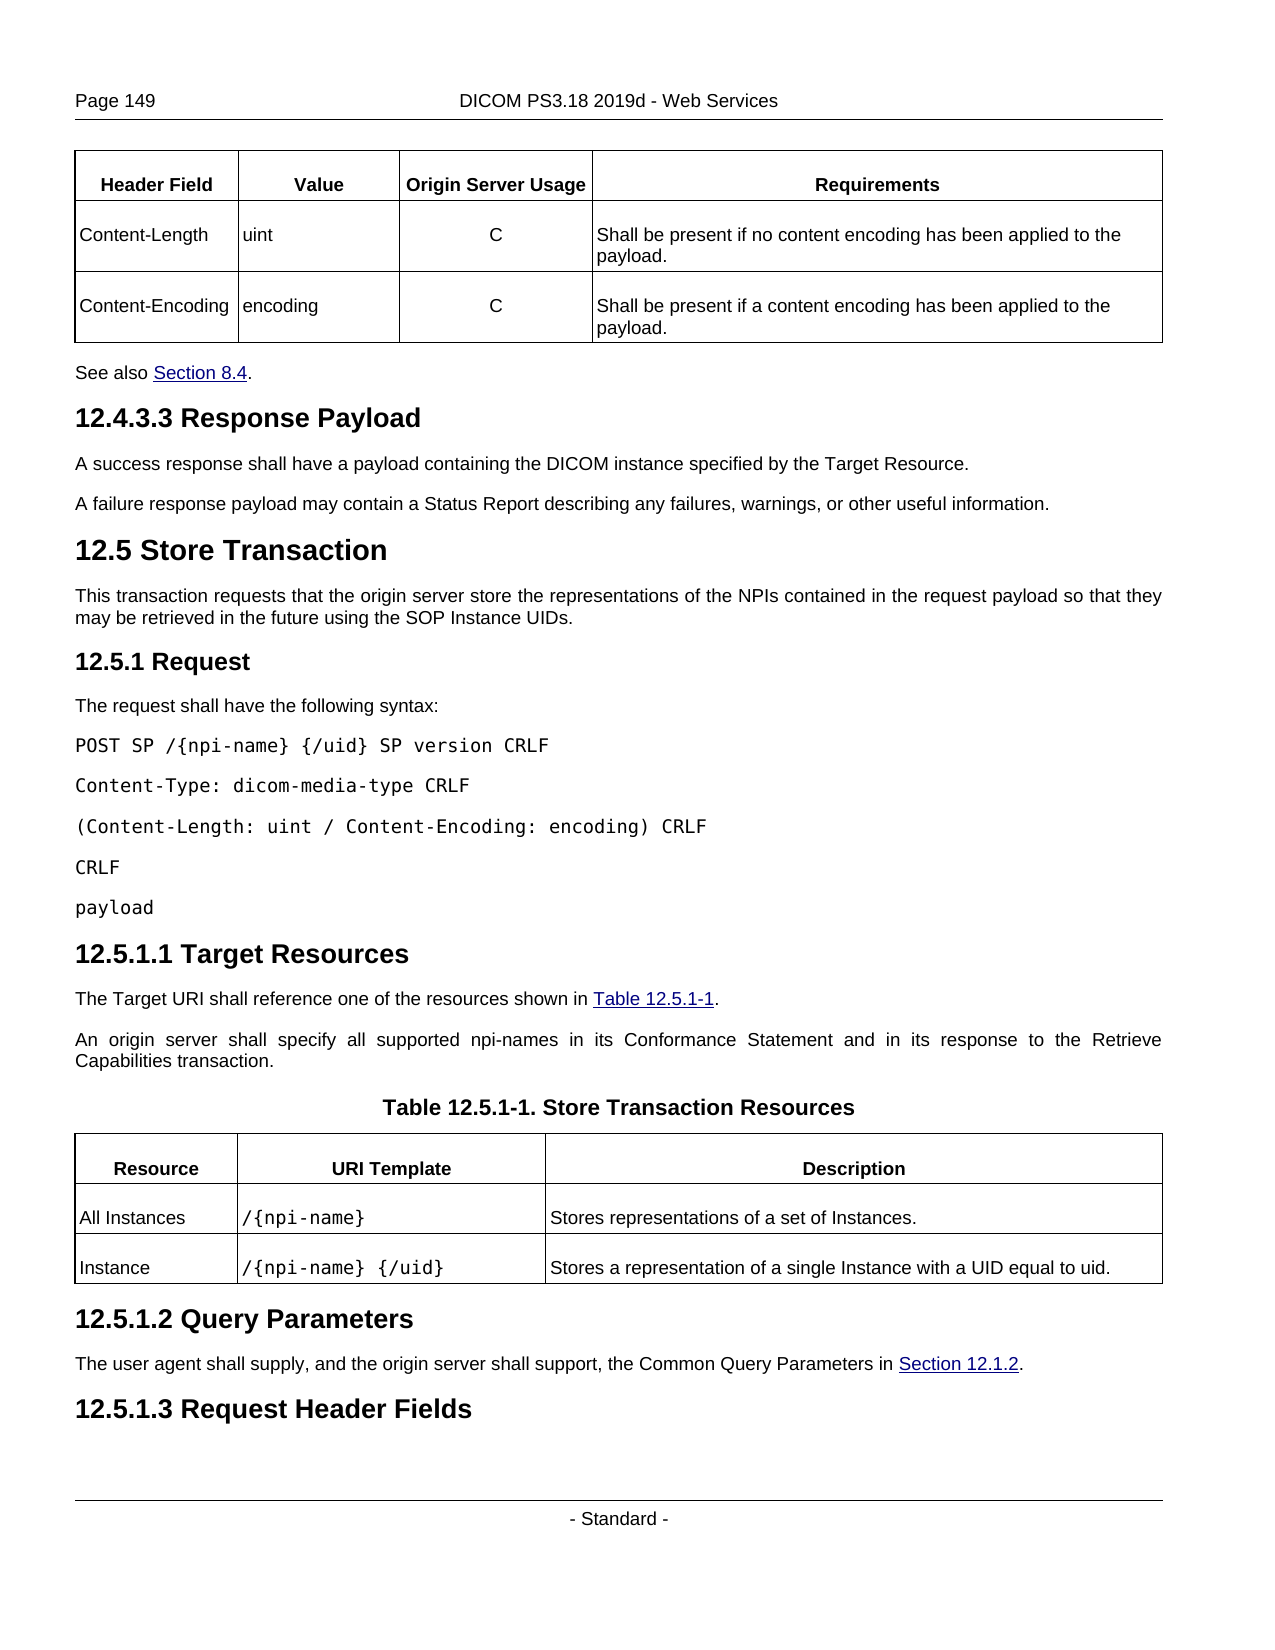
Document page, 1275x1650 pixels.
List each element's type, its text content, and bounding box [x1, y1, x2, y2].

table_cell Content-Length [76, 201, 238, 271]
table_cell Stores a representation of a single Instance with a UID equal to uid. [546, 1234, 1162, 1283]
table_cell Content-Encoding [76, 272, 238, 342]
text A failure response payload may contain a Status Report describing any failures, warnings, or other useful information. [75, 493, 1162, 514]
text CRLF [75, 857, 1162, 879]
text payload [75, 897, 1162, 919]
table_cell Shall be present if no content encoding has been applied to the payload. [593, 201, 1162, 271]
text The user agent shall supply, and the origin server shall support, the Common Query Parameters in Section 12.1.2. [75, 1353, 1162, 1374]
text The request shall have the following syntax: [75, 694, 1162, 716]
table_header Header Field [76, 151, 238, 200]
text POST SP /{npi-name} {/uid} SP version CRLF [75, 735, 1162, 757]
table_header Requirements [593, 151, 1162, 200]
table_header Resource [76, 1134, 237, 1183]
table_header Value [239, 151, 399, 200]
text This transaction requests that the origin server store the representations of the NPIs contained in the request payload so that they may be retrieved in the future using the SOP Instance UIDs. [75, 585, 1162, 628]
text See also Section 8.4. [75, 362, 1162, 383]
text Table 12.5.1-1. Store Transaction Resources [75, 1094, 1162, 1120]
text 12.5 Store Transaction [75, 533, 1162, 566]
table_header URI Template [238, 1134, 545, 1183]
table_cell Shall be present if a content encoding has been applied to the payload. [593, 272, 1162, 342]
text An origin server shall specify all supported npi-names in its Conformance Statement and in its response to the Retrieve Capabilities transaction. [75, 1028, 1162, 1071]
table_cell /{npi-name} [238, 1184, 545, 1233]
text 12.4.3.3 Response Payload [75, 402, 1162, 433]
table_cell encoding [239, 272, 399, 342]
text 12.5.1.2 Query Parameters [75, 1303, 1162, 1334]
table_cell C [400, 201, 592, 271]
text The Target URI shall reference one of the resources shown in Table 12.5.1-1. [75, 988, 1162, 1009]
table_cell All Instances [76, 1184, 237, 1233]
text (Content-Length: uint / Content-Encoding: encoding) CRLF [75, 816, 1162, 838]
table_cell uint [239, 201, 399, 271]
table_header Description [546, 1134, 1162, 1183]
text Content-Type: dicom-media-type CRLF [75, 776, 1162, 797]
text A success response shall have a payload containing the DICOM instance specified by the Target Resource. [75, 452, 1162, 474]
table_cell /{npi-name} {/uid} [238, 1234, 545, 1283]
table_header Origin Server Usage [400, 151, 592, 200]
text 12.5.1.3 Request Header Fields [75, 1393, 1162, 1424]
table_cell Instance [76, 1234, 237, 1283]
text 12.5.1 Request [75, 647, 1162, 676]
table_cell C [400, 272, 592, 342]
text 12.5.1.1 Target Resources [75, 938, 1162, 969]
table_cell Stores representations of a set of Instances. [546, 1184, 1162, 1233]
